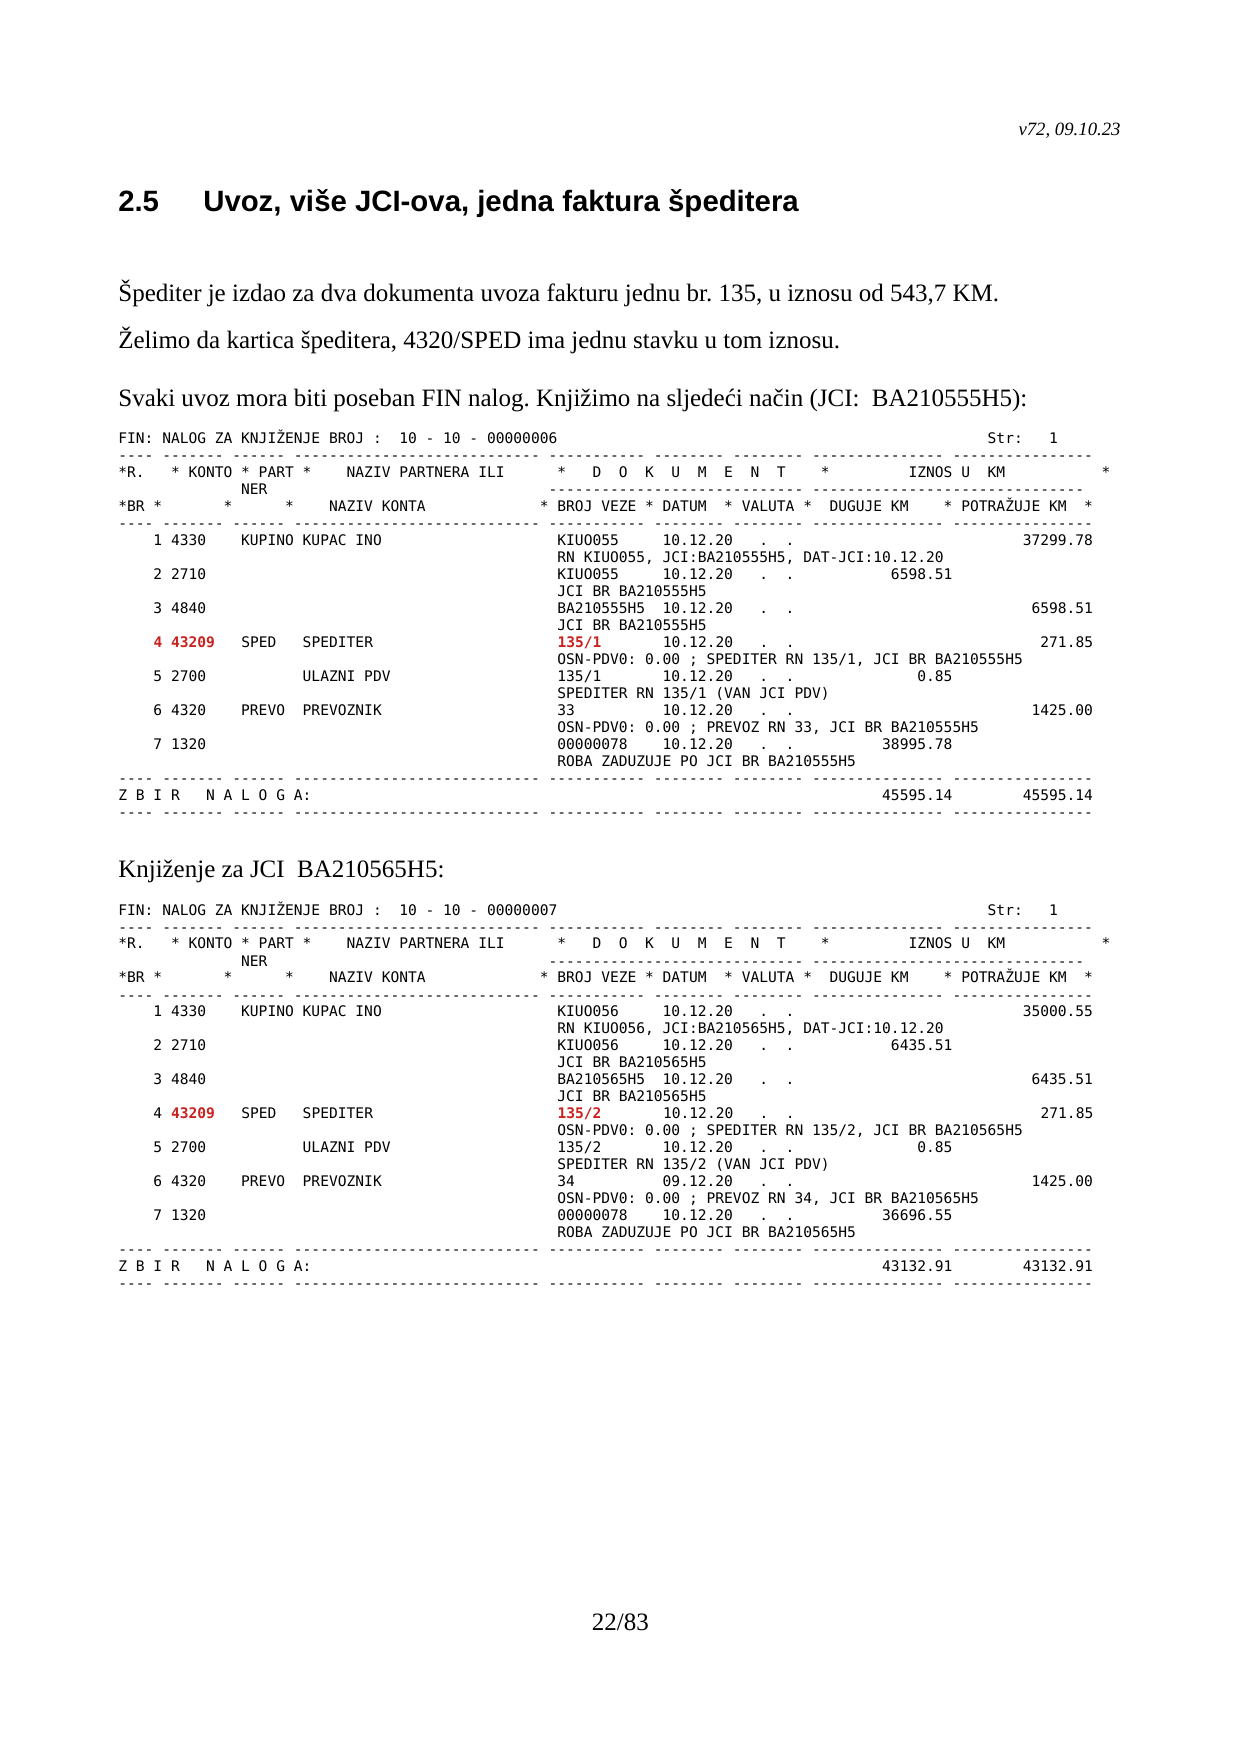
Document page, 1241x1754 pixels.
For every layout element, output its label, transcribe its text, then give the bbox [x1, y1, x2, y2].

text 1 4330 KUPINO KUPAC INO KIUO056 10.12.20 . . 35000.55 [118, 1003, 1122, 1020]
text NER ----------------------------- ------------------------------- [118, 481, 1122, 498]
text 6 4320 PREVO PREVOZNIK 33 10.12.20 . . 1425.00 [118, 702, 1122, 719]
text JCI BR BA210555H5 [118, 617, 1122, 634]
text 7 1320 00000078 10.12.20 . . 36696.55 [118, 1207, 1122, 1224]
text ---- ------- ------ ---------------------------- ----------- -------- -------- --------------- ---------------- [118, 770, 1122, 787]
text *BR * * * NAZIV KONTA * BROJ VEZE * DATUM * VALUTA * DUGUJE KM * POTRAŽUJE KM * [118, 969, 1122, 986]
text ---- ------- ------ ---------------------------- ----------- -------- -------- --------------- ---------------- [118, 918, 1122, 935]
text OSN-PDV0: 0.00 ; PREVOZ RN 33, JCI BR BA210555H5 [118, 719, 1122, 736]
text ---- ------- ------ ---------------------------- ----------- -------- -------- --------------- ---------------- [118, 447, 1122, 464]
text Špediter je izdao za dva dokumenta uvoza fakturu jednu br. 135, u iznosu od 543,7 KM. [118, 278, 1122, 306]
text 4 43209 SPED SPEDITER 135/2 10.12.20 . . 271.85 [118, 1105, 1122, 1122]
text ROBA ZADUZUJE PO JCI BR BA210555H5 [118, 753, 1122, 770]
text 5 2700 ULAZNI PDV 135/2 10.12.20 . . 0.85 [118, 1139, 1122, 1156]
text 7 1320 00000078 10.12.20 . . 38995.78 [118, 736, 1122, 753]
text Knjiženje za JCI BA210565H5: [118, 821, 1122, 883]
text JCI BR BA210555H5 [118, 583, 1122, 600]
text SPEDITER RN 135/2 (VAN JCI PDV) [118, 1156, 1122, 1173]
text 6 4320 PREVO PREVOZNIK 34 09.12.20 . . 1425.00 [118, 1173, 1122, 1190]
text 2 2710 KIUO056 10.12.20 . . 6435.51 [118, 1037, 1122, 1054]
text FIN: NALOG ZA KNJIŽENJE BROJ : 10 - 10 - 00000006 Str: 1 [118, 430, 1122, 447]
text RN KIUO055, JCI:BA210555H5, DAT-JCI:10.12.20 [118, 549, 1122, 566]
text OSN-PDV0: 0.00 ; SPEDITER RN 135/2, JCI BR BA210565H5 [118, 1122, 1122, 1139]
text Svaki uvoz mora biti poseban FIN nalog. Knjižimo na sljedeći način (JCI: BA210555H5): [118, 383, 1122, 411]
text *BR * * * NAZIV KONTA * BROJ VEZE * DATUM * VALUTA * DUGUJE KM * POTRAŽUJE KM * [118, 498, 1122, 515]
text ---- ------- ------ ---------------------------- ----------- -------- -------- --------------- ---------------- [118, 1275, 1122, 1292]
text JCI BR BA210565H5 [118, 1054, 1122, 1071]
text JCI BR BA210565H5 [118, 1088, 1122, 1105]
text *R. * KONTO * PART * NAZIV PARTNERA ILI * D O K U M E N T * IZNOS U KM * [118, 464, 1122, 481]
text 4 43209 SPED SPEDITER 135/1 10.12.20 . . 271.85 [118, 634, 1122, 651]
text FIN: NALOG ZA KNJIŽENJE BROJ : 10 - 10 - 00000007 Str: 1 [118, 901, 1122, 918]
text OSN-PDV0: 0.00 ; SPEDITER RN 135/1, JCI BR BA210555H5 [118, 651, 1122, 668]
text 2 2710 KIUO055 10.12.20 . . 6598.51 [118, 566, 1122, 583]
text Želimo da kartica špeditera, 4320/SPED ima jednu stavku u tom iznosu. [118, 325, 1122, 354]
text ROBA ZADUZUJE PO JCI BR BA210565H5 [118, 1224, 1122, 1241]
text ---- ------- ------ ---------------------------- ----------- -------- -------- --------------- ---------------- [118, 804, 1122, 821]
text 5 2700 ULAZNI PDV 135/1 10.12.20 . . 0.85 [118, 668, 1122, 685]
text ---- ------- ------ ---------------------------- ----------- -------- -------- --------------- ---------------- [118, 515, 1122, 532]
text ---- ------- ------ ---------------------------- ----------- -------- -------- --------------- ---------------- [118, 1241, 1122, 1258]
text RN KIUO056, JCI:BA210565H5, DAT-JCI:10.12.20 [118, 1020, 1122, 1037]
text 3 4840 BA210555H5 10.12.20 . . 6598.51 [118, 600, 1122, 617]
text Z B I R N A L O G A: 43132.91 43132.91 [118, 1258, 1122, 1275]
text 1 4330 KUPINO KUPAC INO KIUO055 10.12.20 . . 37299.78 [118, 532, 1122, 549]
text ---- ------- ------ ---------------------------- ----------- -------- -------- --------------- ---------------- [118, 986, 1122, 1003]
text NER ----------------------------- ------------------------------- [118, 952, 1122, 969]
subtitle Uvoz, više JCI-ova, jedna faktura špeditera [118, 184, 1122, 217]
text *R. * KONTO * PART * NAZIV PARTNERA ILI * D O K U M E N T * IZNOS U KM * [118, 935, 1122, 952]
text Z B I R N A L O G A: 45595.14 45595.14 [118, 787, 1122, 804]
text 3 4840 BA210565H5 10.12.20 . . 6435.51 [118, 1071, 1122, 1088]
text SPEDITER RN 135/1 (VAN JCI PDV) [118, 685, 1122, 702]
text OSN-PDV0: 0.00 ; PREVOZ RN 34, JCI BR BA210565H5 [118, 1190, 1122, 1207]
